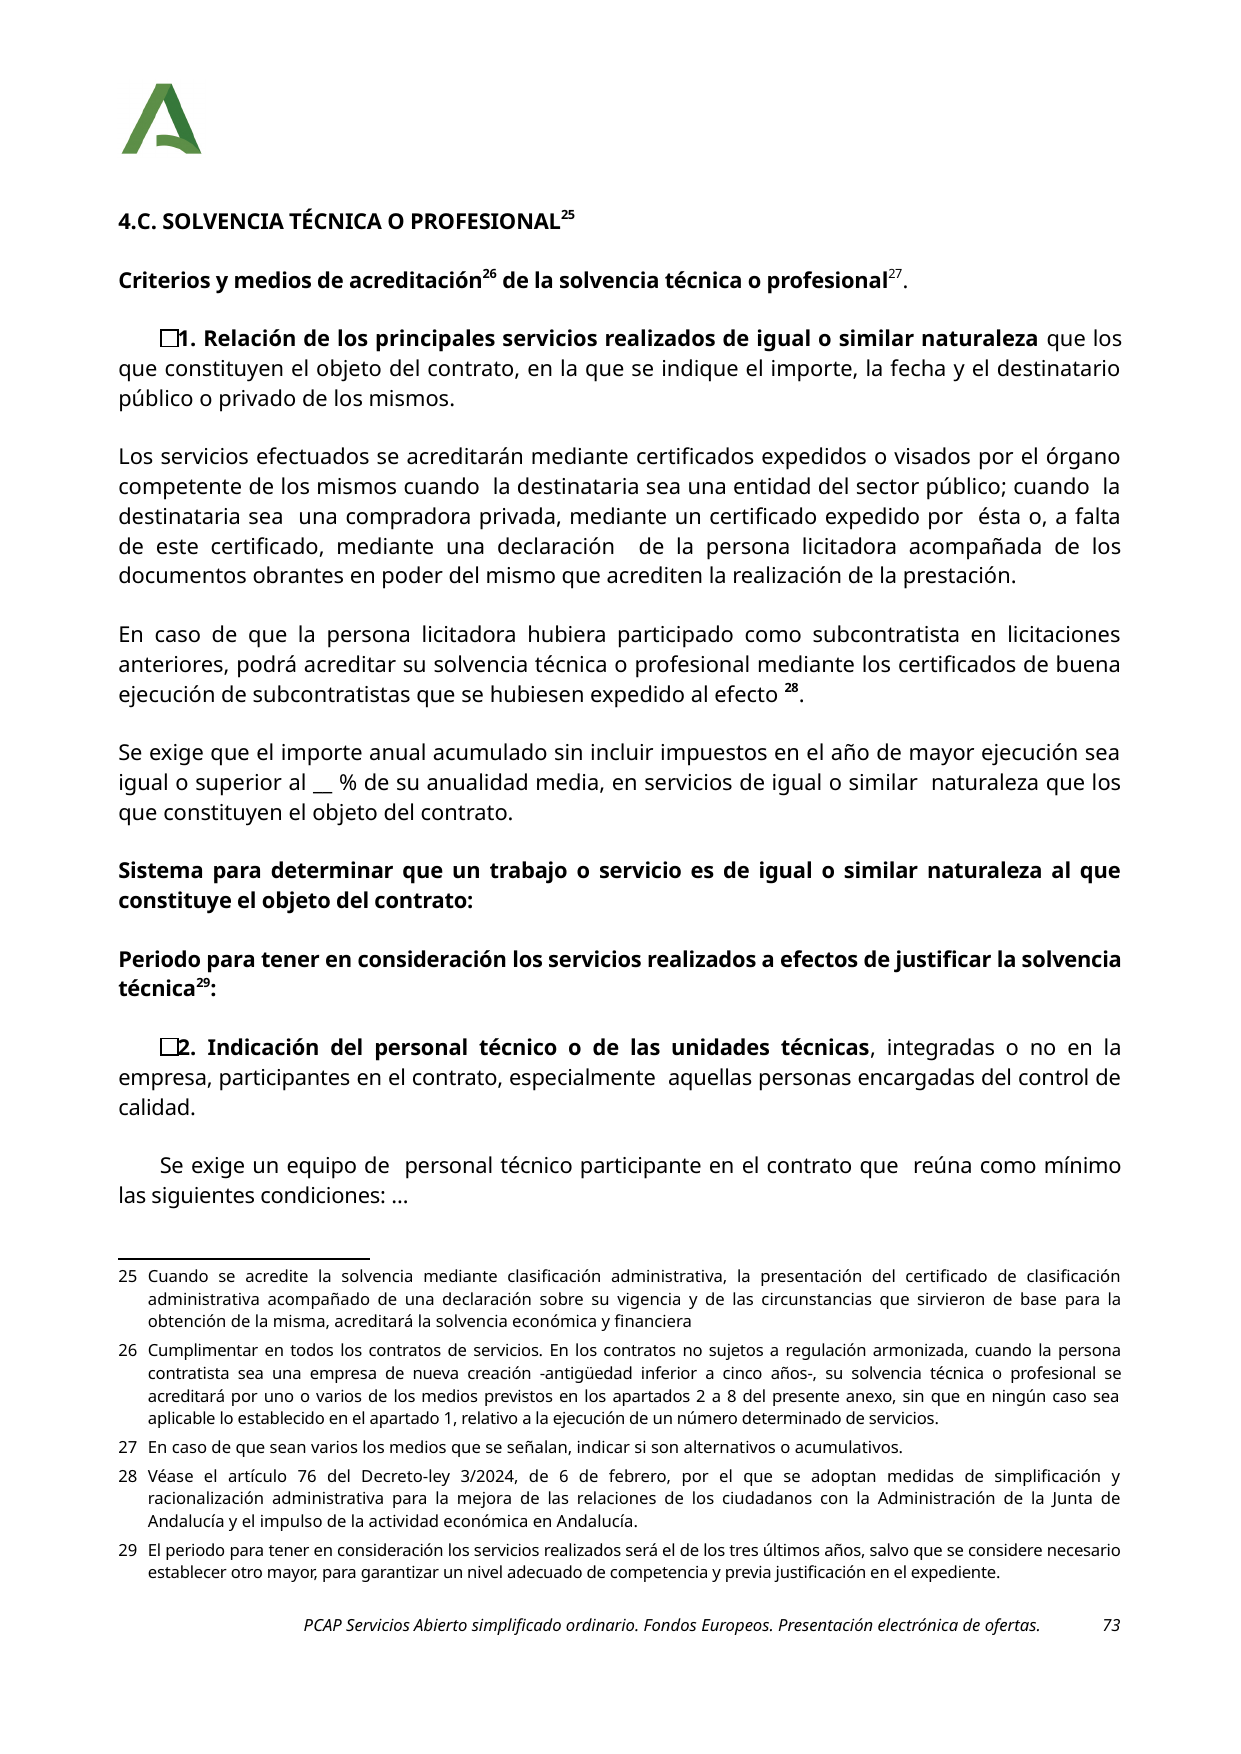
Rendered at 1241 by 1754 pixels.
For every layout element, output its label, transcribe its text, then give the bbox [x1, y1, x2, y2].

text En caso de que la persona licitadora hubiera participado como subcontratista en licitaciones anteriores, podrá acreditar su solvencia técnica o profesional mediante los certificados de buena ejecución de subcontratistas que se hubiesen expedido al efecto . [118, 619, 1122, 708]
text Se exige que el importe anual acumulado sin incluir impuestos en el año de mayor ejecución sea igual o superior al __ % de su anualidad media, en servicios de igual o similar naturaleza que los que constituyen el objeto del contrato. [118, 737, 1122, 827]
text 1. Relación de los principales servicios realizados de igual o similar naturaleza que los que constituyen el objeto del contrato, en la que se indique el importe, la fecha y el destinatario público o privado de los mismos. [118, 323, 1122, 413]
text 2. Indicación del personal técnico o de las unidades técnicas, integradas o no en la empresa, participantes en el contrato, especialmente aquellas personas encargadas del control de calidad. [118, 1032, 1122, 1121]
text Criterios y medios de acreditación de la solvencia técnica o profesional. [118, 265, 1122, 294]
text Véase el artículo 76 del Decreto-ley 3/2024, de 6 de febrero, por el que se adoptan medidas de simplificación y racionalización administrativa para la mejora de las relaciones de los ciudadanos con la Administración de la Junta de Andalucía y el impulso de la actividad económica en Andalucía. [118, 1464, 1122, 1532]
picture [117, 79, 206, 158]
text Cumplimentar en todos los contratos de servicios. En los contratos no sujetos a regulación armonizada, cuando la persona contratista sea una empresa de nueva creación -antigüedad inferior a cinco años-, su solvencia técnica o profesional se acreditará por uno o varios de los medios previstos en los apartados 2 a 8 del presente anexo, sin que en ningún caso sea aplicable lo establecido en el apartado 1, relativo a la ejecución de un número determinado de servicios. [118, 1339, 1122, 1429]
text En caso de que sean varios los medios que se señalan, indicar si son alternativos o acumulativos. [118, 1436, 1122, 1458]
text Se exige un equipo de personal técnico participante en el contrato que reúna como mínimo las siguientes condiciones: … [118, 1150, 1122, 1210]
text El periodo para tener en consideración los servicios realizados será el de los tres últimos años, salvo que se considere necesario establecer otro mayor, para garantizar un nivel adecuado de competencia y previa justificación en el expediente. [118, 1538, 1122, 1584]
text Periodo para tener en consideración los servicios realizados a efectos de justificar la solvencia técnica: [118, 944, 1122, 1003]
text 4.C. SOLVENCIA TÉCNICA O PROFESIONAL [118, 206, 1122, 236]
text Los servicios efectuados se acreditarán mediante certificados expedidos o visados por el órgano competente de los mismos cuando la destinataria sea una entidad del sector público; cuando la destinataria sea una compradora privada, mediante un certificado expedido por ésta o, a falta de este certificado, mediante una declaración de la persona licitadora acompañada de los documentos obrantes en poder del mismo que acrediten la realización de la prestación. [118, 441, 1122, 590]
text Cuando se acredite la solvencia mediante clasificación administrativa, la presentación del certificado de clasificación administrativa acompañado de una declaración sobre su vigencia y de las circunstancias que sirvieron de base para la obtención de la misma, acreditará la solvencia económica y financiera [118, 1265, 1122, 1333]
text Sistema para determinar que un trabajo o servicio es de igual o similar naturaleza al que constituye el objeto del contrato: [118, 855, 1122, 915]
